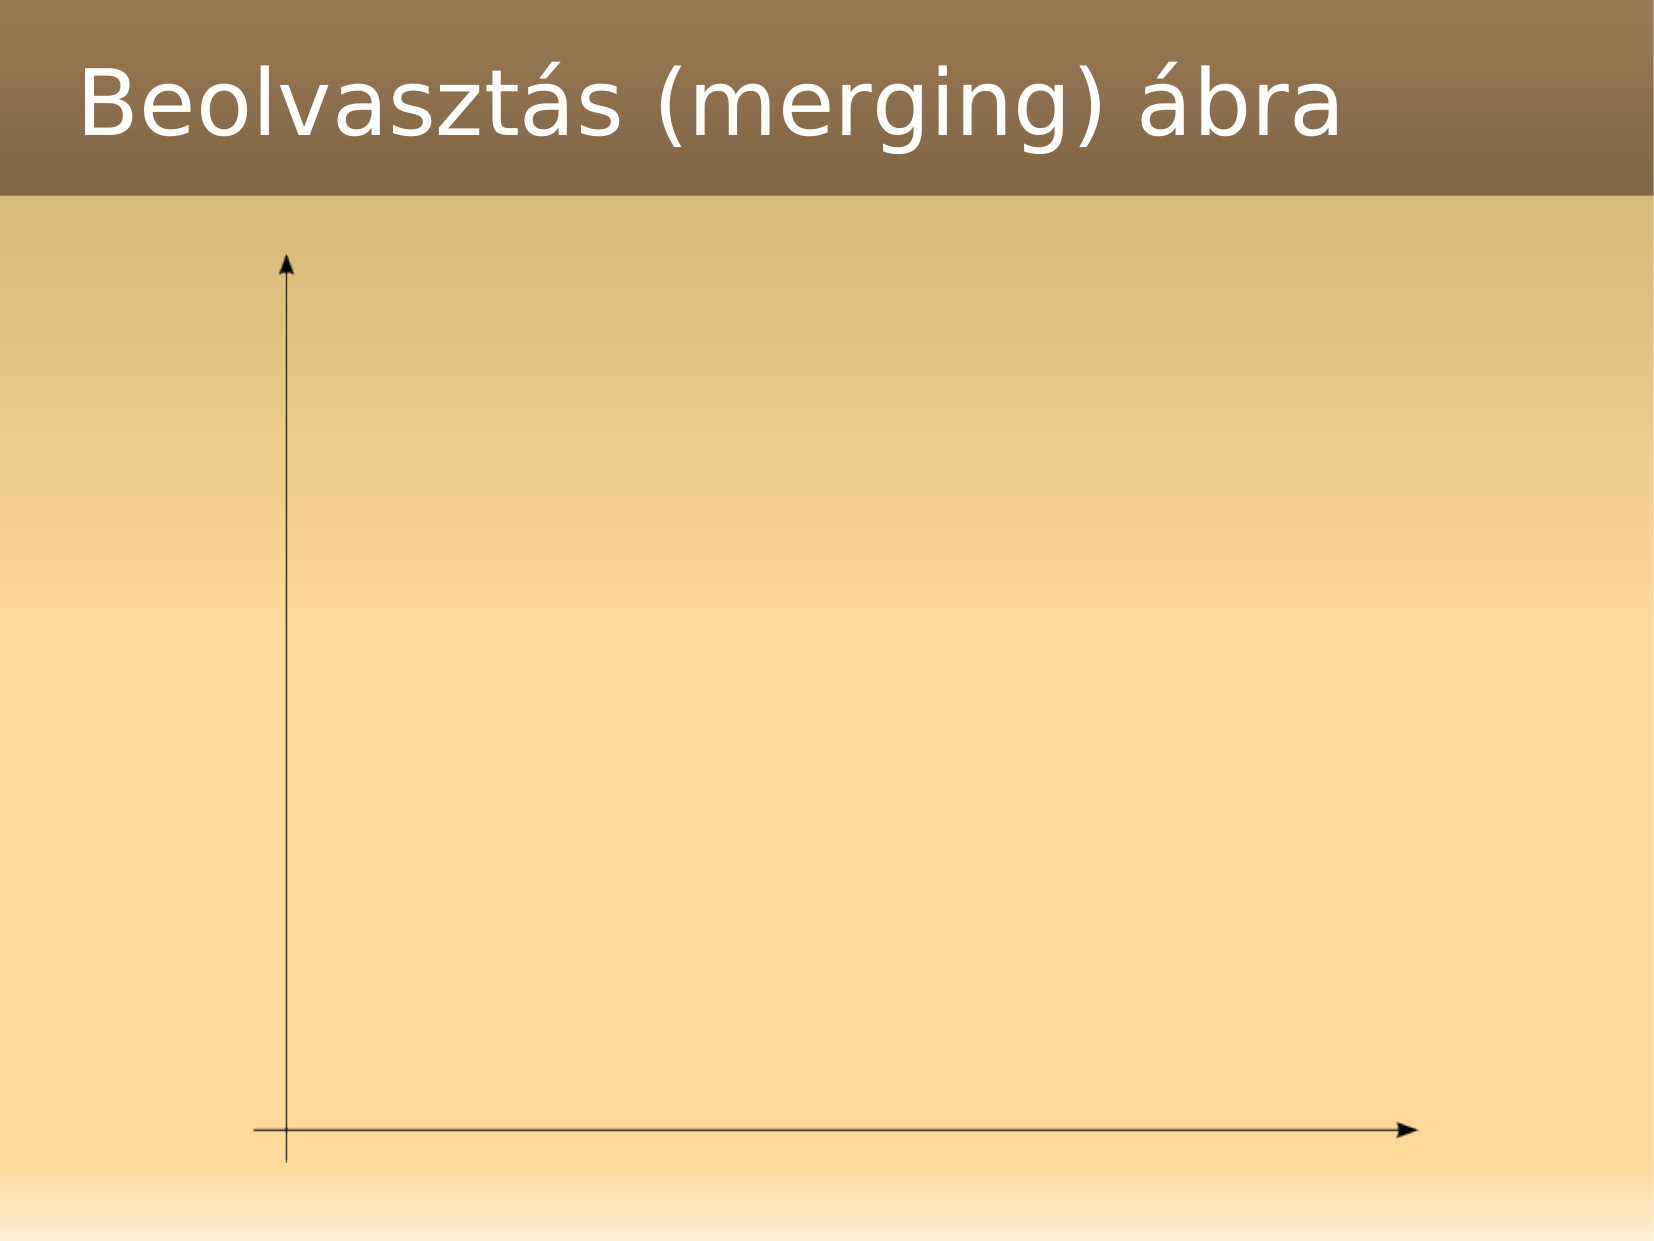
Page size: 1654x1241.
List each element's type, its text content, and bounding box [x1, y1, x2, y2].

picture [0, 0, 1654, 1241]
title Beolvasztás (merging) ábra [76, 0, 1565, 208]
